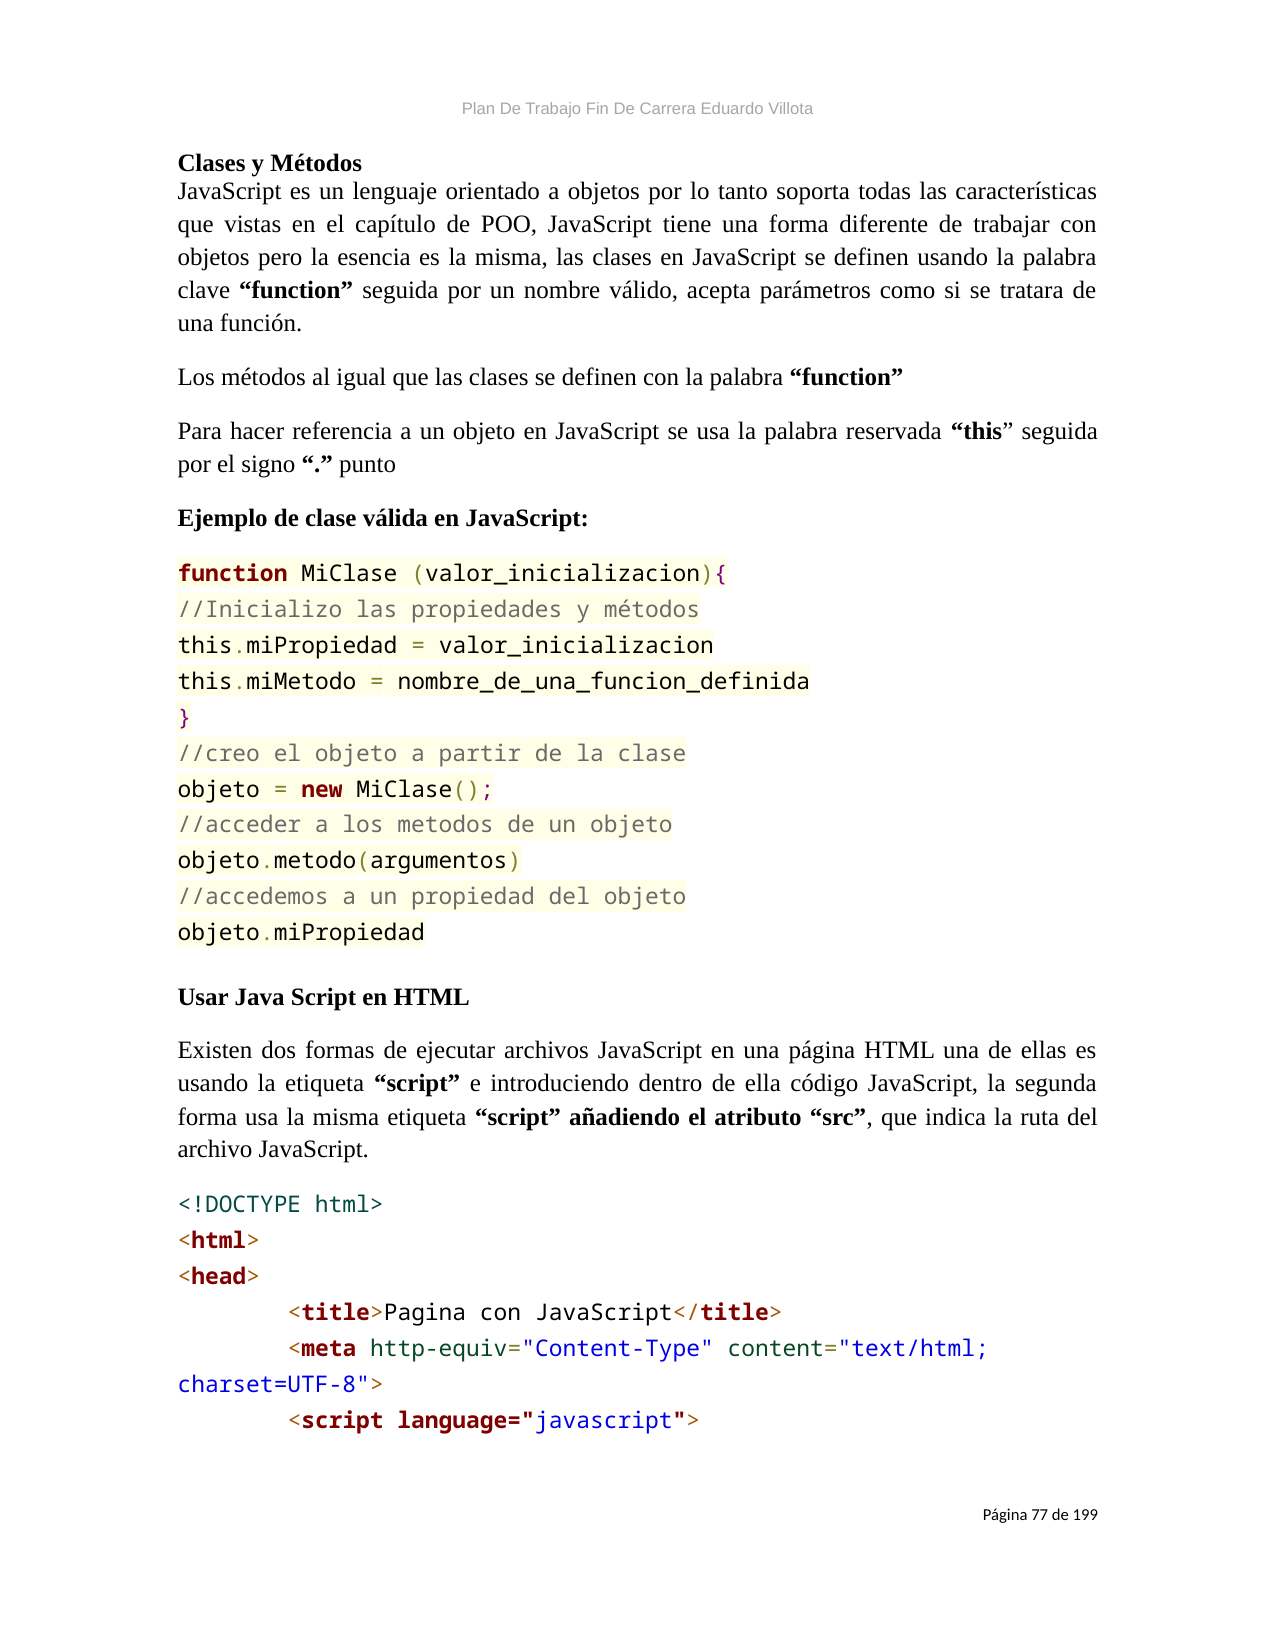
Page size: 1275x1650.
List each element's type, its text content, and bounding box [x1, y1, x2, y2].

text //creo el objeto a partir de la clase [177, 737, 1098, 768]
text <head> [177, 1260, 1098, 1292]
text JavaScript es un lenguaje orientado a objetos por lo tanto soporta todas las características que vistas en el capítulo de POO, JavaScript tiene una forma diferente de trabajar con objetos pero la esencia es la misma, las clases en JavaScript se definen usando la palabra clave “function” seguida por un nombre válido, acepta parámetros como si se tratara de una función. [177, 176, 1098, 337]
text <!DOCTYPE html> [177, 1188, 1098, 1220]
text <html> [177, 1224, 1098, 1256]
text <script language="javascript"> [177, 1404, 1098, 1435]
text this.miMetodo = nombre_de_una_funcion_definida [177, 665, 1098, 696]
text objeto.miPropiedad [177, 916, 1098, 947]
text function MiClase (valor_inicializacion){ [177, 557, 1098, 588]
text Usar Java Script en HTML [177, 982, 1098, 1010]
text objeto.metodo(argumentos) [177, 844, 1098, 876]
text objeto = new MiClase(); [177, 772, 1098, 804]
text Ejemplo de clase válida en JavaScript: [177, 503, 1098, 532]
text <title>Pagina con JavaScript</title> [177, 1296, 1098, 1327]
text //Inicializo las propiedades y métodos [177, 593, 1098, 624]
text Los métodos al igual que las clases se definen con la palabra “function” [177, 362, 1098, 391]
text this.miPropiedad = valor_inicializacion [177, 629, 1098, 660]
text } [177, 701, 1098, 732]
text //accedemos a un propiedad del objeto [177, 880, 1098, 912]
text Existen dos formas de ejecutar archivos JavaScript en una página HTML una de ellas es usando la etiqueta “script” e introduciendo dentro de ella código JavaScript, la segunda forma usa la misma etiqueta “script” añadiendo el atributo “src”, que indica la ruta del archivo JavaScript. [177, 1036, 1098, 1163]
text <meta http-equiv="Content-Type" content="text/html; charset=UTF-8"> [177, 1332, 1098, 1399]
text Clases y Métodos [177, 148, 1098, 176]
text Para hacer referencia a un objeto en JavaScript se usa la palabra reservada “this” seguida por el signo “.” punto [177, 416, 1098, 478]
text //acceder a los metodos de un objeto [177, 808, 1098, 840]
